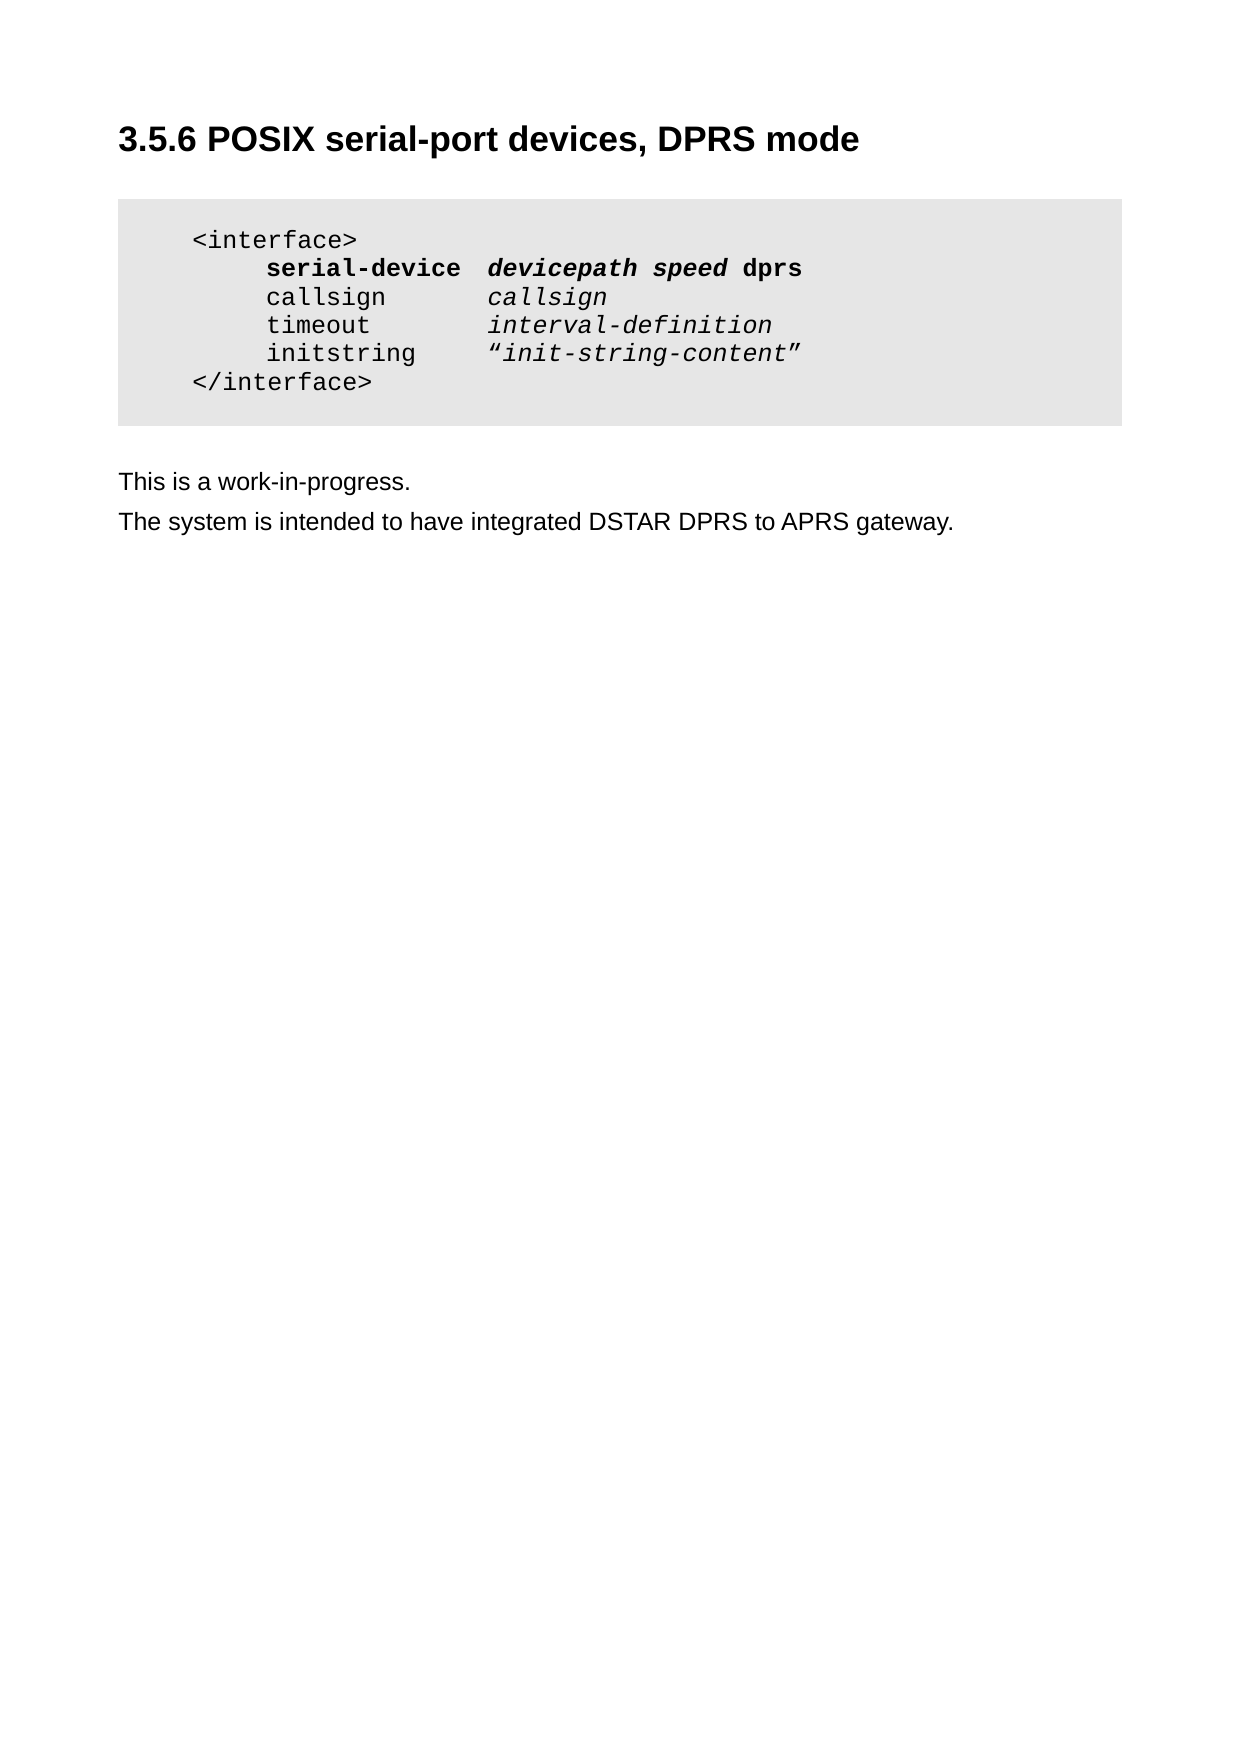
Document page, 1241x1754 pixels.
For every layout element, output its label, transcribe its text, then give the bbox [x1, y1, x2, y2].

text initstring “init-string-content” [118, 341, 1122, 369]
text callsign callsign [118, 284, 1122, 313]
text timeout interval-definition [118, 313, 1122, 341]
text serial-device devicepath speed dprs [118, 256, 1122, 284]
text This is a work-in-progress. [118, 467, 1122, 495]
text The system is intended to have integrated DSTAR DPRS to APRS gateway. [118, 507, 1122, 536]
text </interface> [118, 369, 1122, 398]
text <interface> [118, 228, 1122, 256]
subtitle POSIX serial-port devices, DPRS mode [118, 118, 1122, 159]
